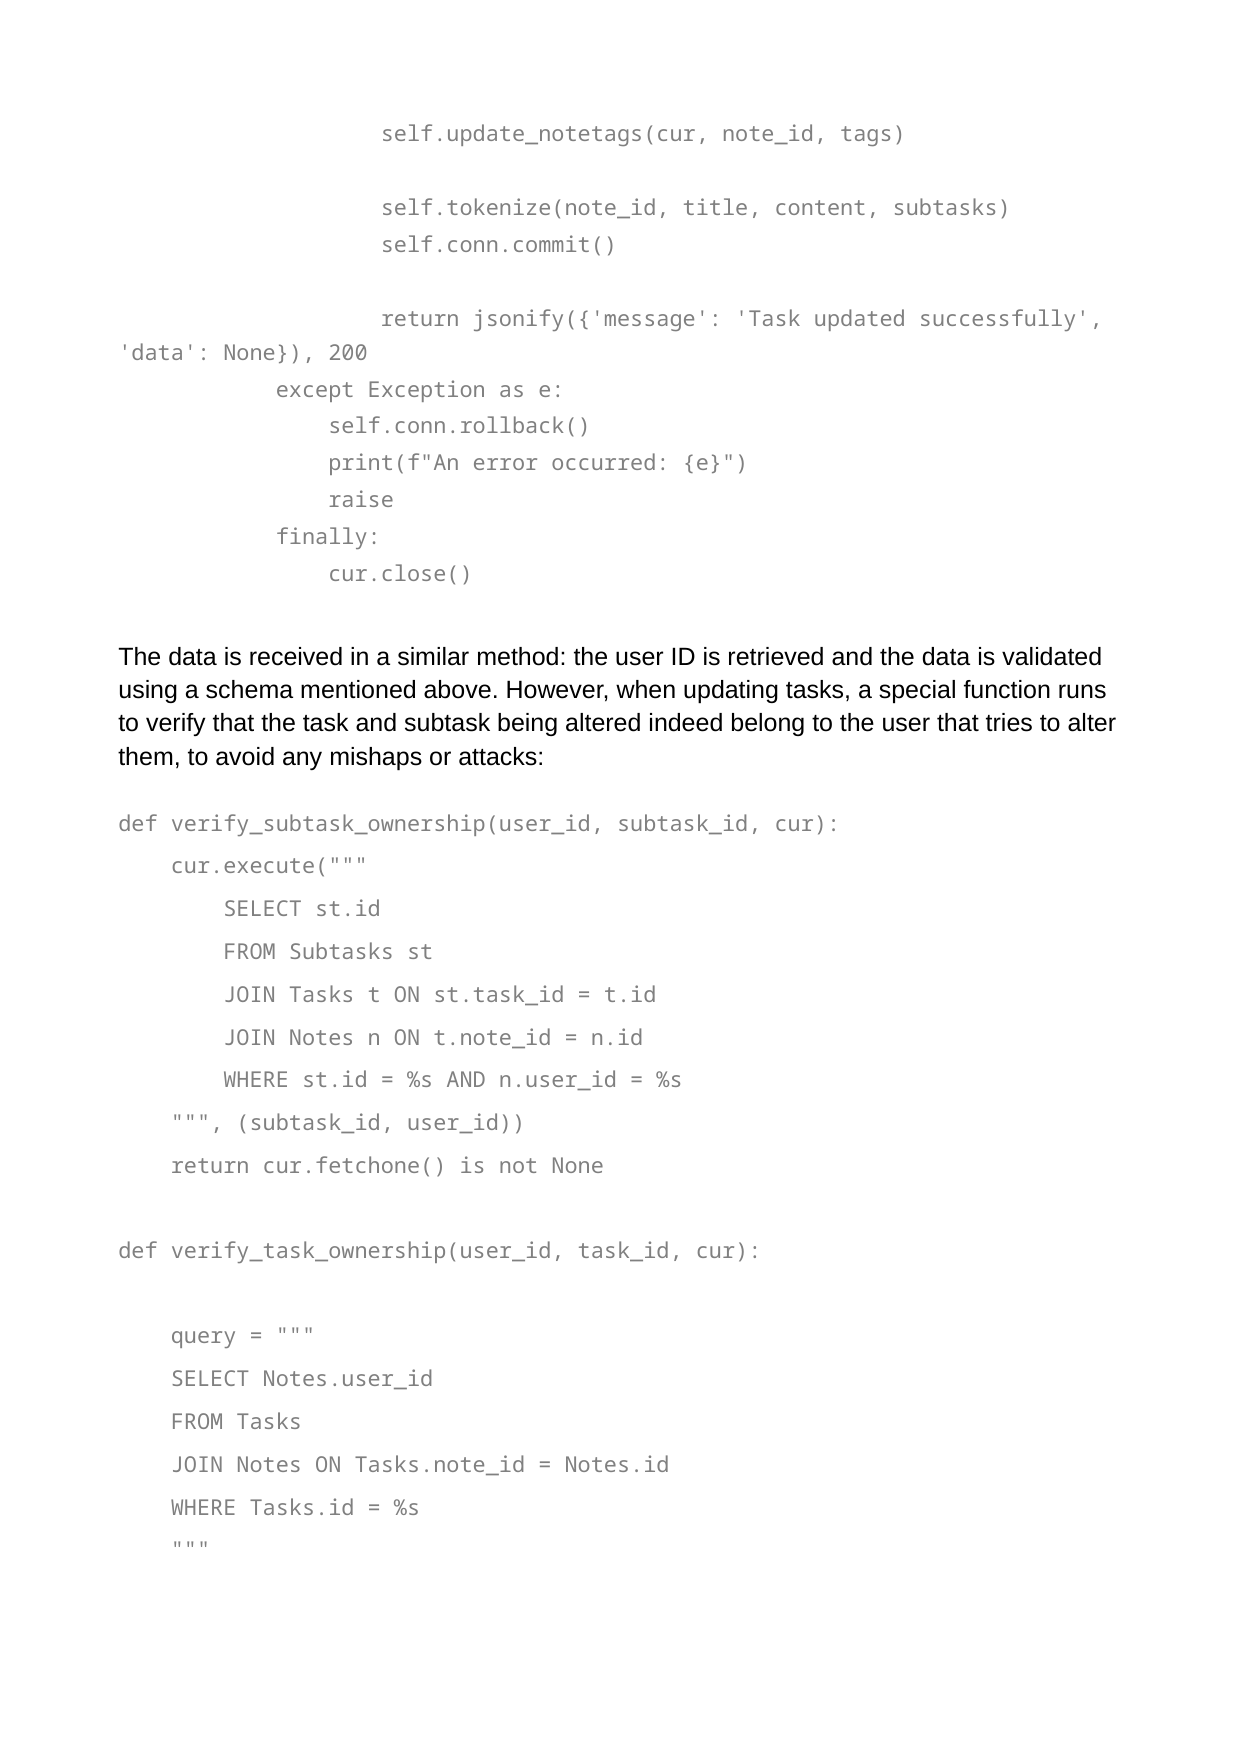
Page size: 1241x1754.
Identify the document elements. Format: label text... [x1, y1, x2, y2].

text SELECT st.id [118, 893, 1122, 923]
text WHERE st.id = %s AND n.user_id = %s [118, 1064, 1122, 1094]
text The data is received in a similar method: the user ID is retrieved and the data is validated using a schema mentioned above. However, when updating tasks, a special function runs to verify that the task and subtask being altered indeed belong to the user that tries to alter them, to avoid any mishaps or attacks: def verify_subtask_ownership(user_id, subtask_id, cur): [118, 642, 1122, 837]
text query = """ [118, 1320, 1122, 1350]
text self.conn.commit() [118, 229, 1122, 258]
text return cur.fetchone() is not None [118, 1150, 1122, 1180]
text cur.close() [118, 558, 1122, 588]
text JOIN Tasks t ON st.task_id = t.id [118, 979, 1122, 1009]
text self.conn.rollback() [118, 410, 1122, 440]
text JOIN Notes ON Tasks.note_id = Notes.id [118, 1449, 1122, 1478]
text JOIN Notes n ON t.note_id = n.id [118, 1022, 1122, 1051]
text def verify_task_ownership(user_id, task_id, cur): [118, 1234, 1122, 1264]
text FROM Tasks [118, 1406, 1122, 1436]
text self.update_notetags(cur, note_id, tags) [118, 118, 1122, 148]
text """ [118, 1534, 1122, 1564]
text return jsonify({'message': 'Task updated successfully', 'data': None}), 200 [118, 302, 1122, 366]
text FROM Subtasks st [118, 936, 1122, 966]
text cur.execute(""" [118, 850, 1122, 880]
text raise [118, 484, 1122, 514]
text except Exception as e: [118, 373, 1122, 403]
text """, (subtask_id, user_id)) [118, 1107, 1122, 1137]
text self.tokenize(note_id, title, content, subtasks) [118, 192, 1122, 222]
text WHERE Tasks.id = %s [118, 1491, 1122, 1521]
text print(f"An error occurred: {e}") [118, 447, 1122, 477]
text finally: [118, 521, 1122, 551]
text SELECT Notes.user_id [118, 1363, 1122, 1393]
